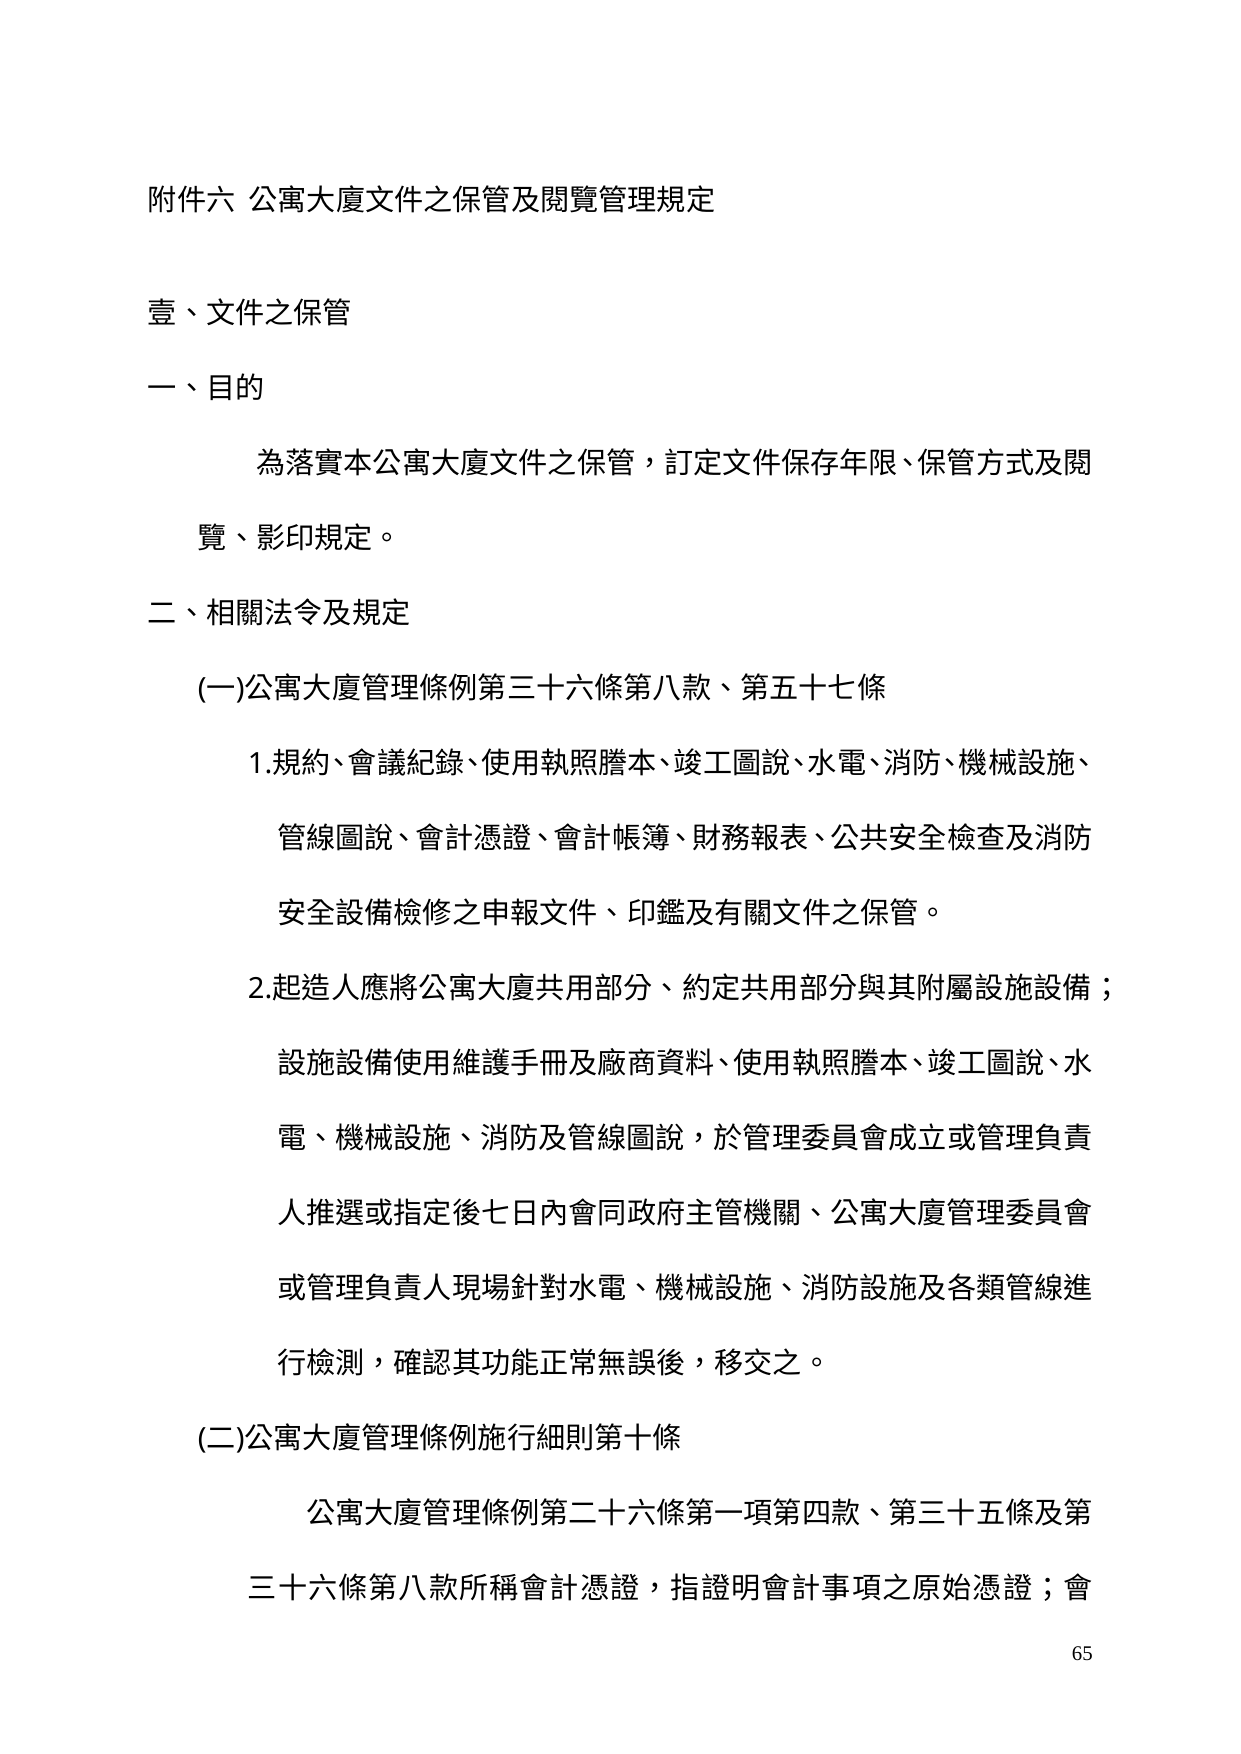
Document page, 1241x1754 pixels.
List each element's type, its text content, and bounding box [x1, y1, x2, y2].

text (二)公寓大廈管理條例施行細則第十條 [198, 1398, 1092, 1473]
text (一)公寓大廈管理條例第三十六條第八款、第五十七條 [198, 648, 1092, 723]
text 二、相關法令及規定 [148, 573, 1092, 648]
text 一、目的 [148, 348, 1092, 423]
text 為落實本公寓大廈文件之保管，訂定文件保存年限、保管方式及閱覽、影印規定。 [198, 423, 1092, 573]
text 2.起造人應將公寓大廈共用部分、約定共用部分與其附屬設施設備；設施設備使用維護手冊及廠商資料、使用執照謄本、竣工圖說、水電、機械設施、消防及管線圖說，於管理委員會成立或管理負責人推選或指定後七日內會同政府主管機關、公寓大廈管理委員會或管理負責人現場針對水電、機械設施、消防設施及各類管線進行檢測，確認其功能正常無誤後，移交之。 [248, 948, 1092, 1398]
text 壹、文件之保管 [148, 273, 1092, 348]
text 附件六 公寓大廈文件之保管及閱覽管理規定 [148, 161, 1092, 236]
text 公寓大廈管理條例第二十六條第一項第四款、第三十五條及第三十六條第八款所稱會計憑證，指證明會計事項之原始憑證；會 [248, 1473, 1092, 1623]
text 1.規約、會議紀錄、使用執照謄本、竣工圖說、水電、消防、機械設施、管線圖說、會計憑證、會計帳簿、財務報表、公共安全檢查及消防安全設備檢修之申報文件、印鑑及有關文件之保管。 [248, 723, 1092, 948]
